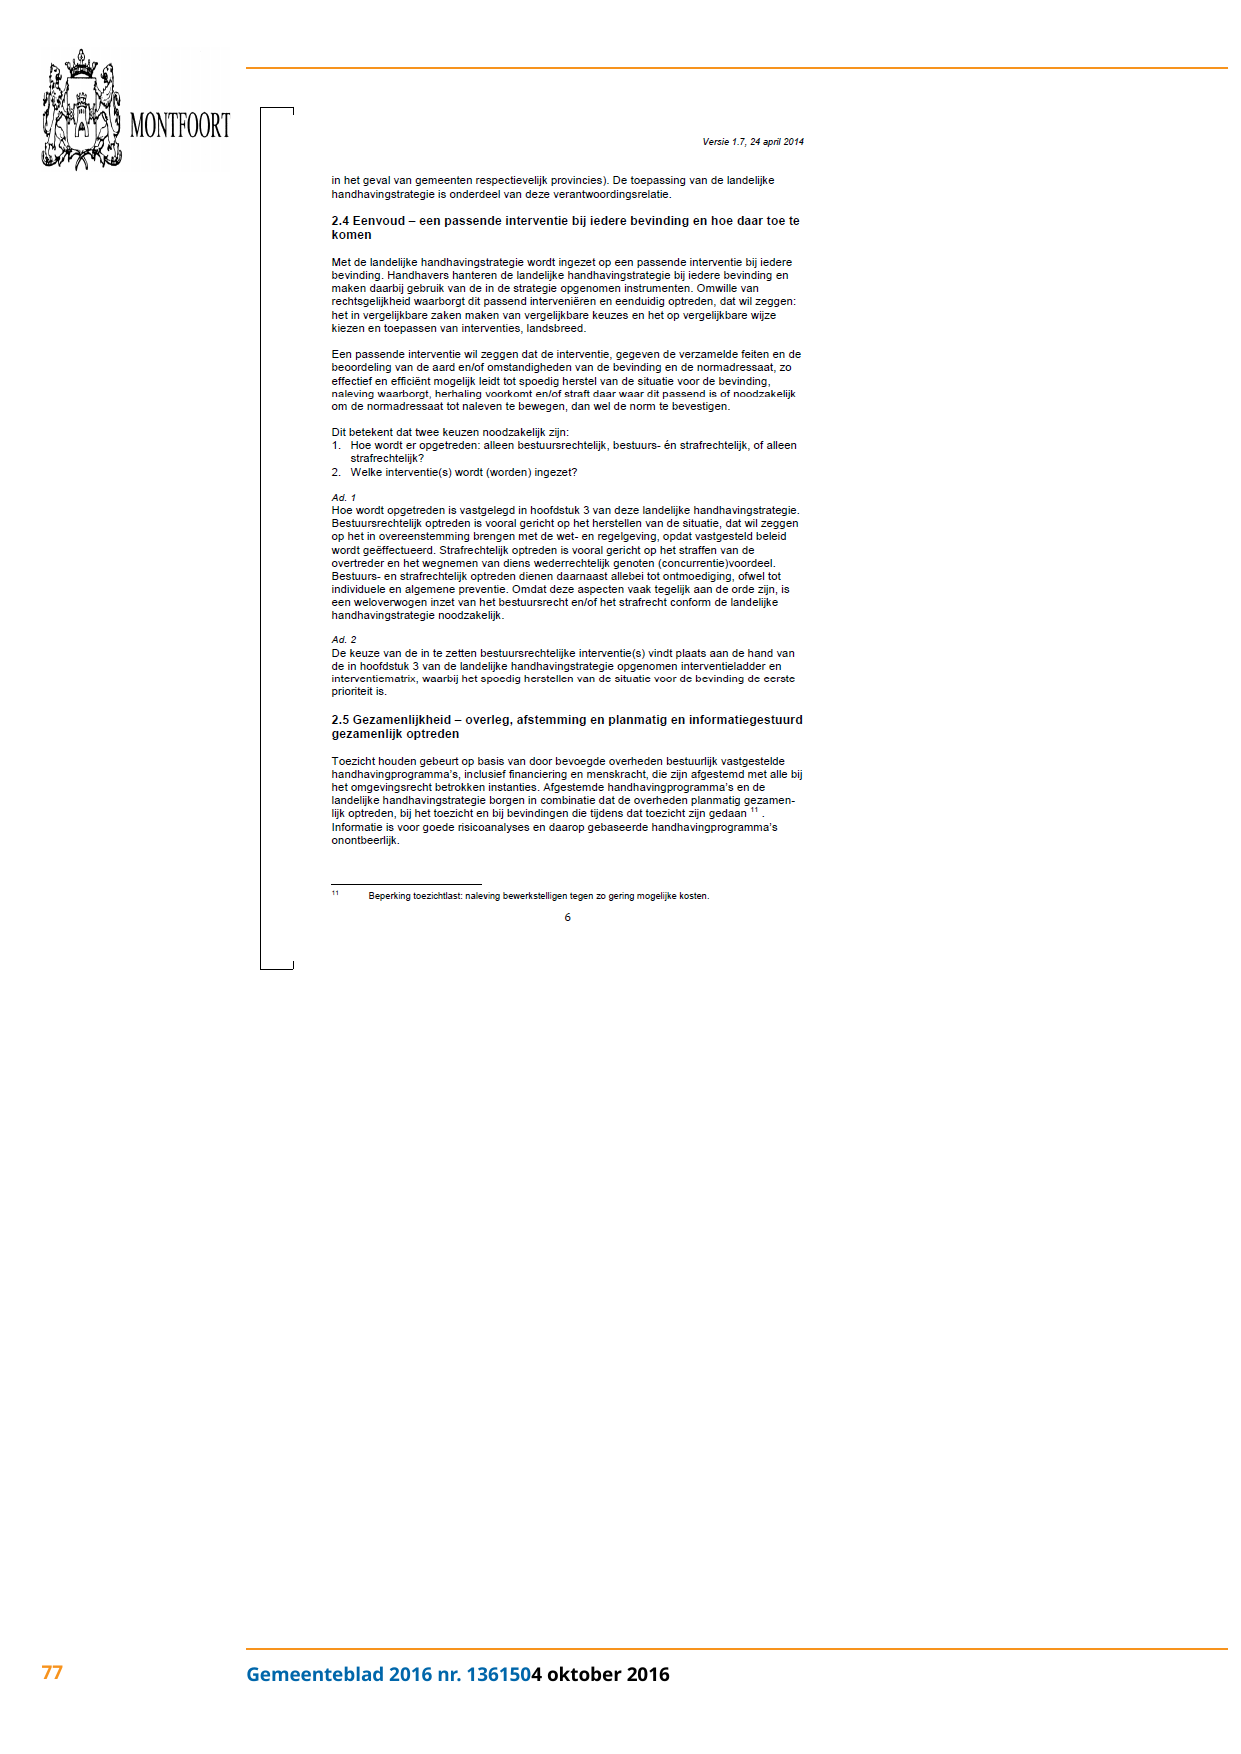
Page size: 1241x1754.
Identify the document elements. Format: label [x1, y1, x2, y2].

picture [41, 47, 231, 172]
picture [268, 115, 860, 961]
